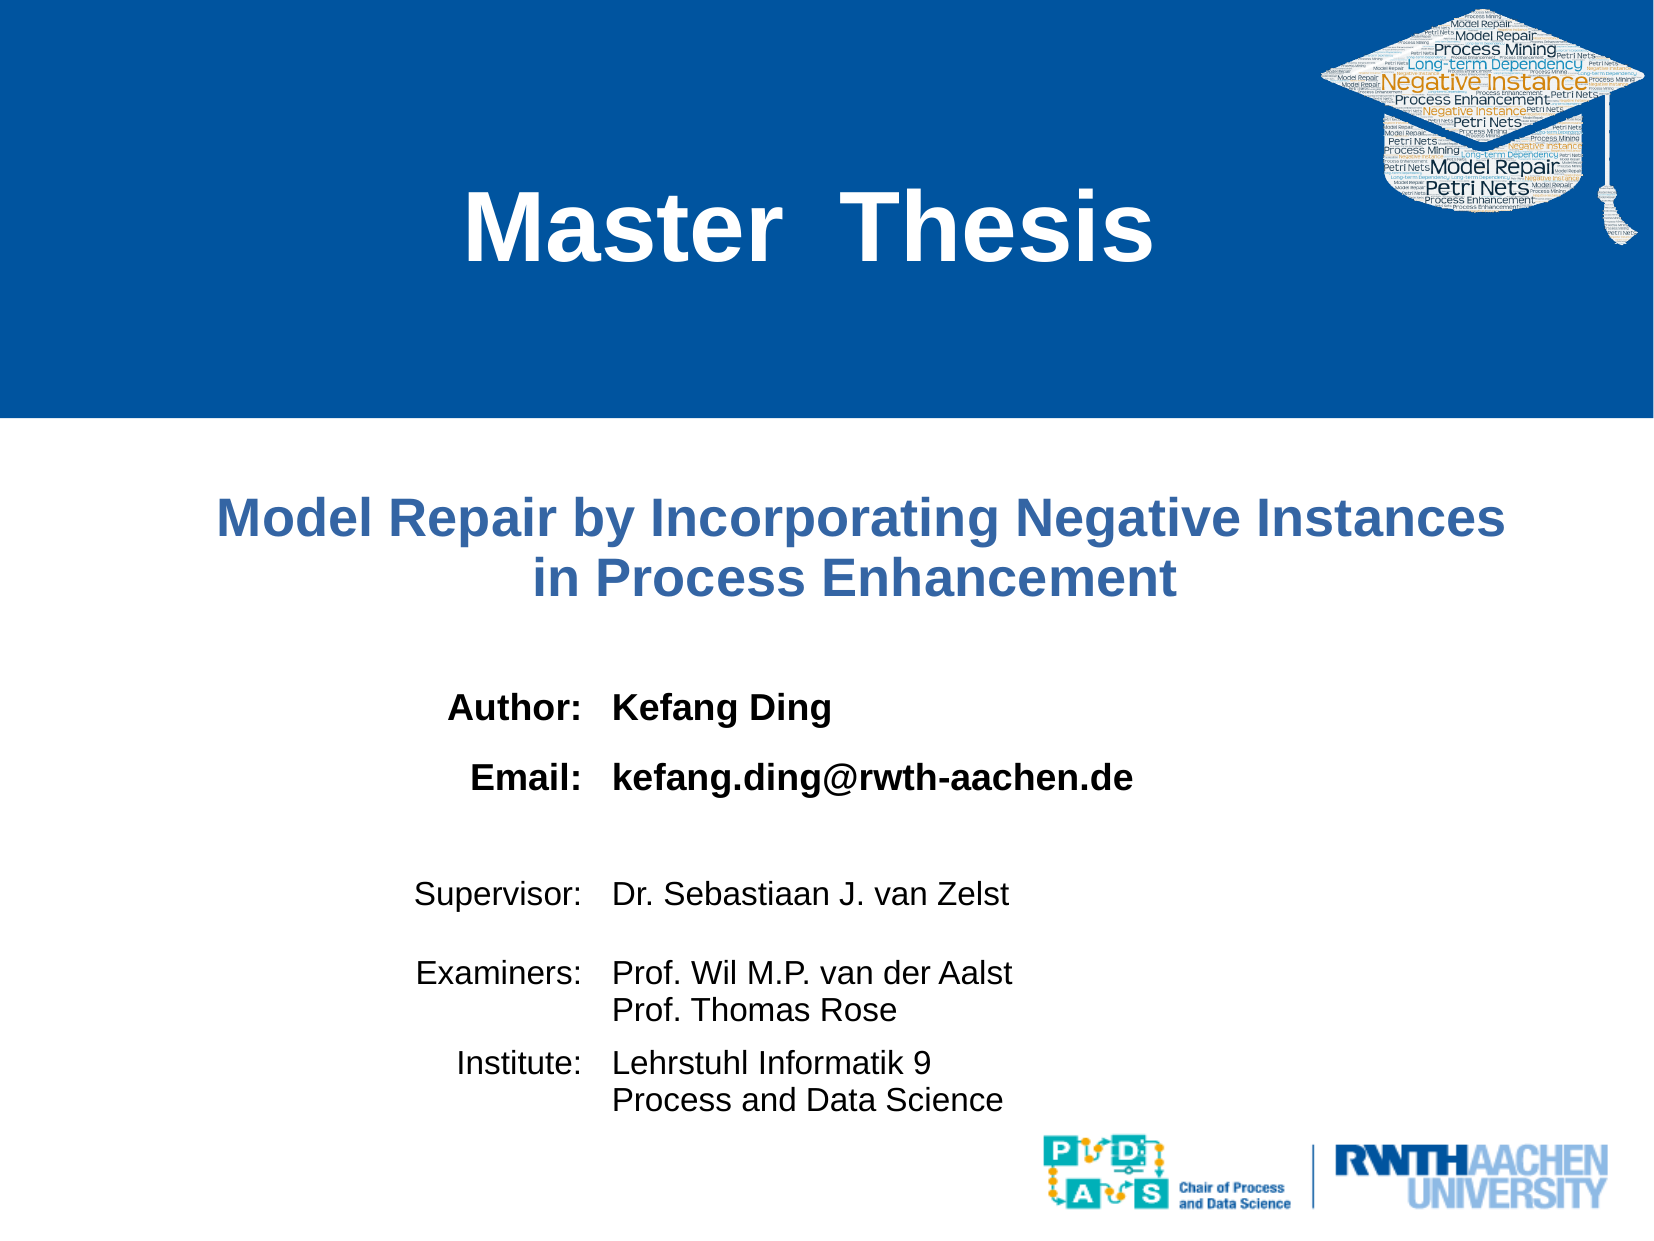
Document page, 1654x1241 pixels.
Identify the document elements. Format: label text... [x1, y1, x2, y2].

picture [1310, 0, 1654, 252]
title Master Thesis [120, 20, 1546, 400]
table_cell Prof. Wil M.P. van der Aalst Prof. Thomas Rose [598, 948, 1341, 1037]
text_box Model Repair by Incorporating Negative Instances in Process Enhancement [180, 480, 1546, 616]
table_cell kefang.ding@rwth-aachen.de [598, 750, 1341, 868]
table_cell Institute: [361, 1038, 597, 1128]
picture [1005, 1090, 1647, 1241]
table_cell Email: [361, 750, 597, 868]
table_cell Supervisor: [361, 869, 597, 947]
table_cell Dr. Sebastiaan J. van Zelst [598, 869, 1341, 947]
table_header Kefang Ding [598, 680, 1341, 749]
table_header Author: [361, 680, 597, 749]
table_cell Lehrstuhl Informatik 9 Process and Data Science [598, 1038, 1341, 1128]
table_cell Examiners: [361, 948, 597, 1037]
